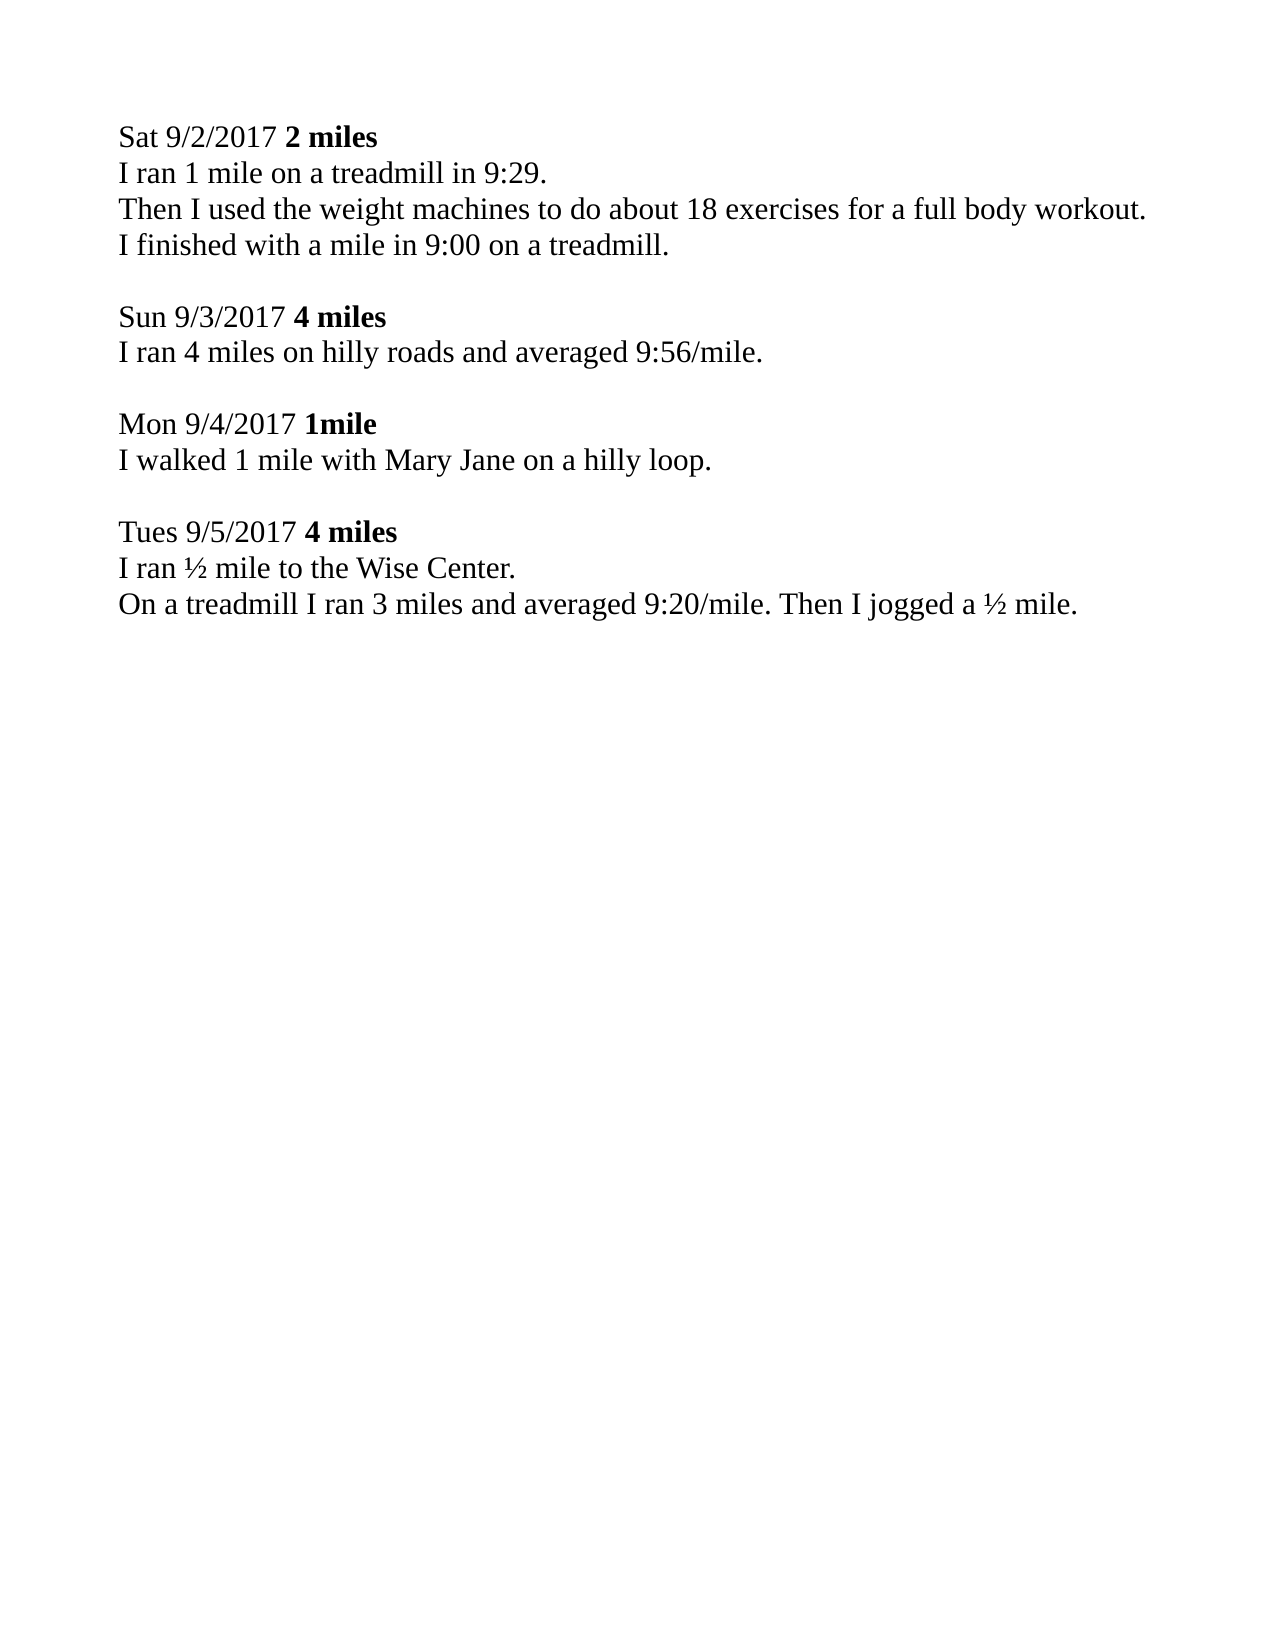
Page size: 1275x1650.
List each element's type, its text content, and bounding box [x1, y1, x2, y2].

text I ran 1 mile on a treadmill in 9:29. [118, 154, 1161, 190]
text On a treadmill I ran 3 miles and averaged 9:20/mile. Then I jogged a ½ mile. [118, 585, 1161, 621]
text Tues 9/5/2017 4 miles [118, 513, 1161, 549]
text I ran 4 miles on hilly roads and averaged 9:56/mile. [118, 334, 1161, 370]
text Mon 9/4/2017 1mile [118, 406, 1161, 442]
text Then I used the weight machines to do about 18 exercises for a full body workout. [118, 190, 1161, 226]
text I finished with a mile in 9:00 on a treadmill. [118, 226, 1161, 262]
text Sun 9/3/2017 4 miles [118, 298, 1161, 334]
text I walked 1 mile with Mary Jane on a hilly loop. [118, 442, 1161, 477]
text I ran ½ mile to the Wise Center. [118, 549, 1161, 585]
text Sat 9/2/2017 2 miles [118, 118, 1161, 154]
